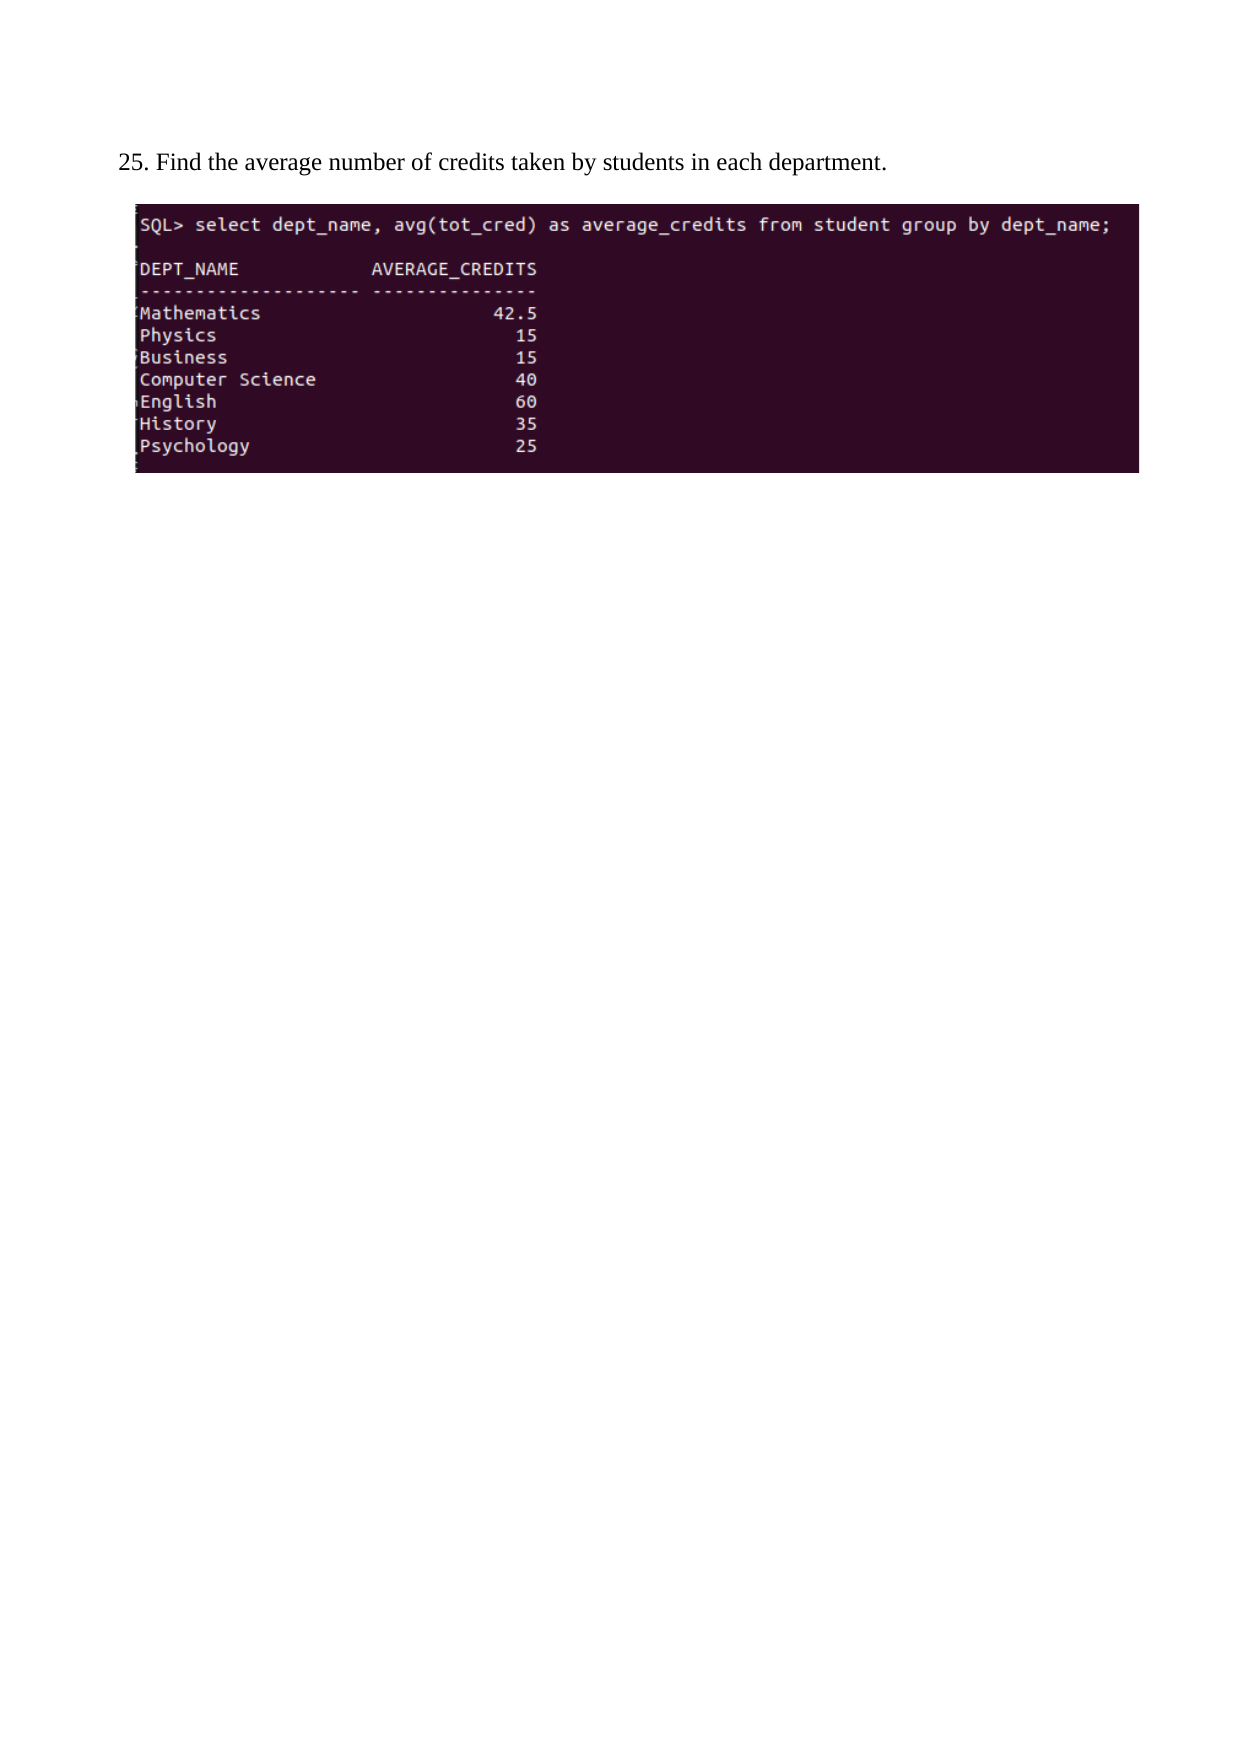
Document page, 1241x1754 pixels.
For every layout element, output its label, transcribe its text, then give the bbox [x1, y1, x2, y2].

picture [135, 204, 1140, 473]
text 25. Find the average number of credits taken by students in each department. [118, 147, 1122, 176]
